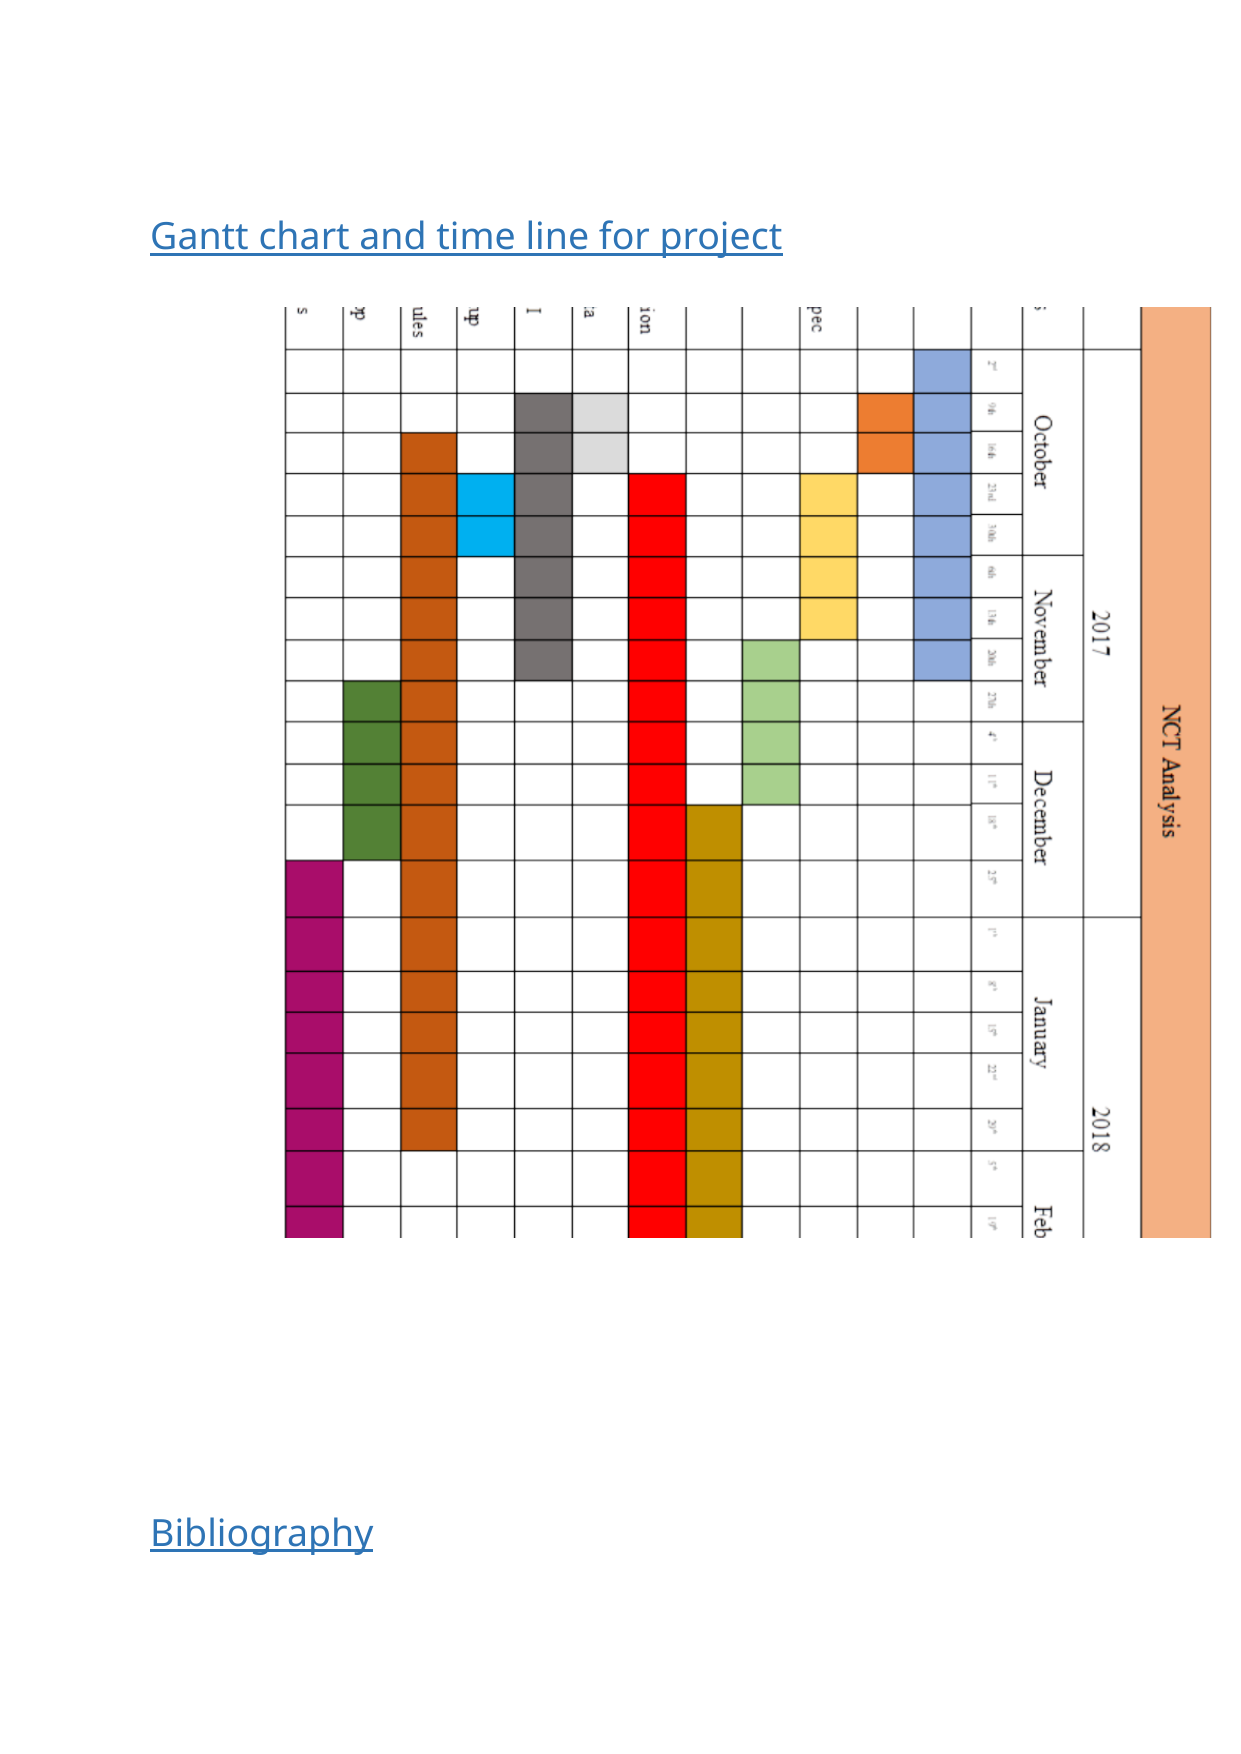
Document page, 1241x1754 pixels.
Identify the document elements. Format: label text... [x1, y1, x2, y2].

title Bibliography [150, 1506, 1090, 1557]
title Gantt chart and time line for project [150, 209, 1090, 261]
